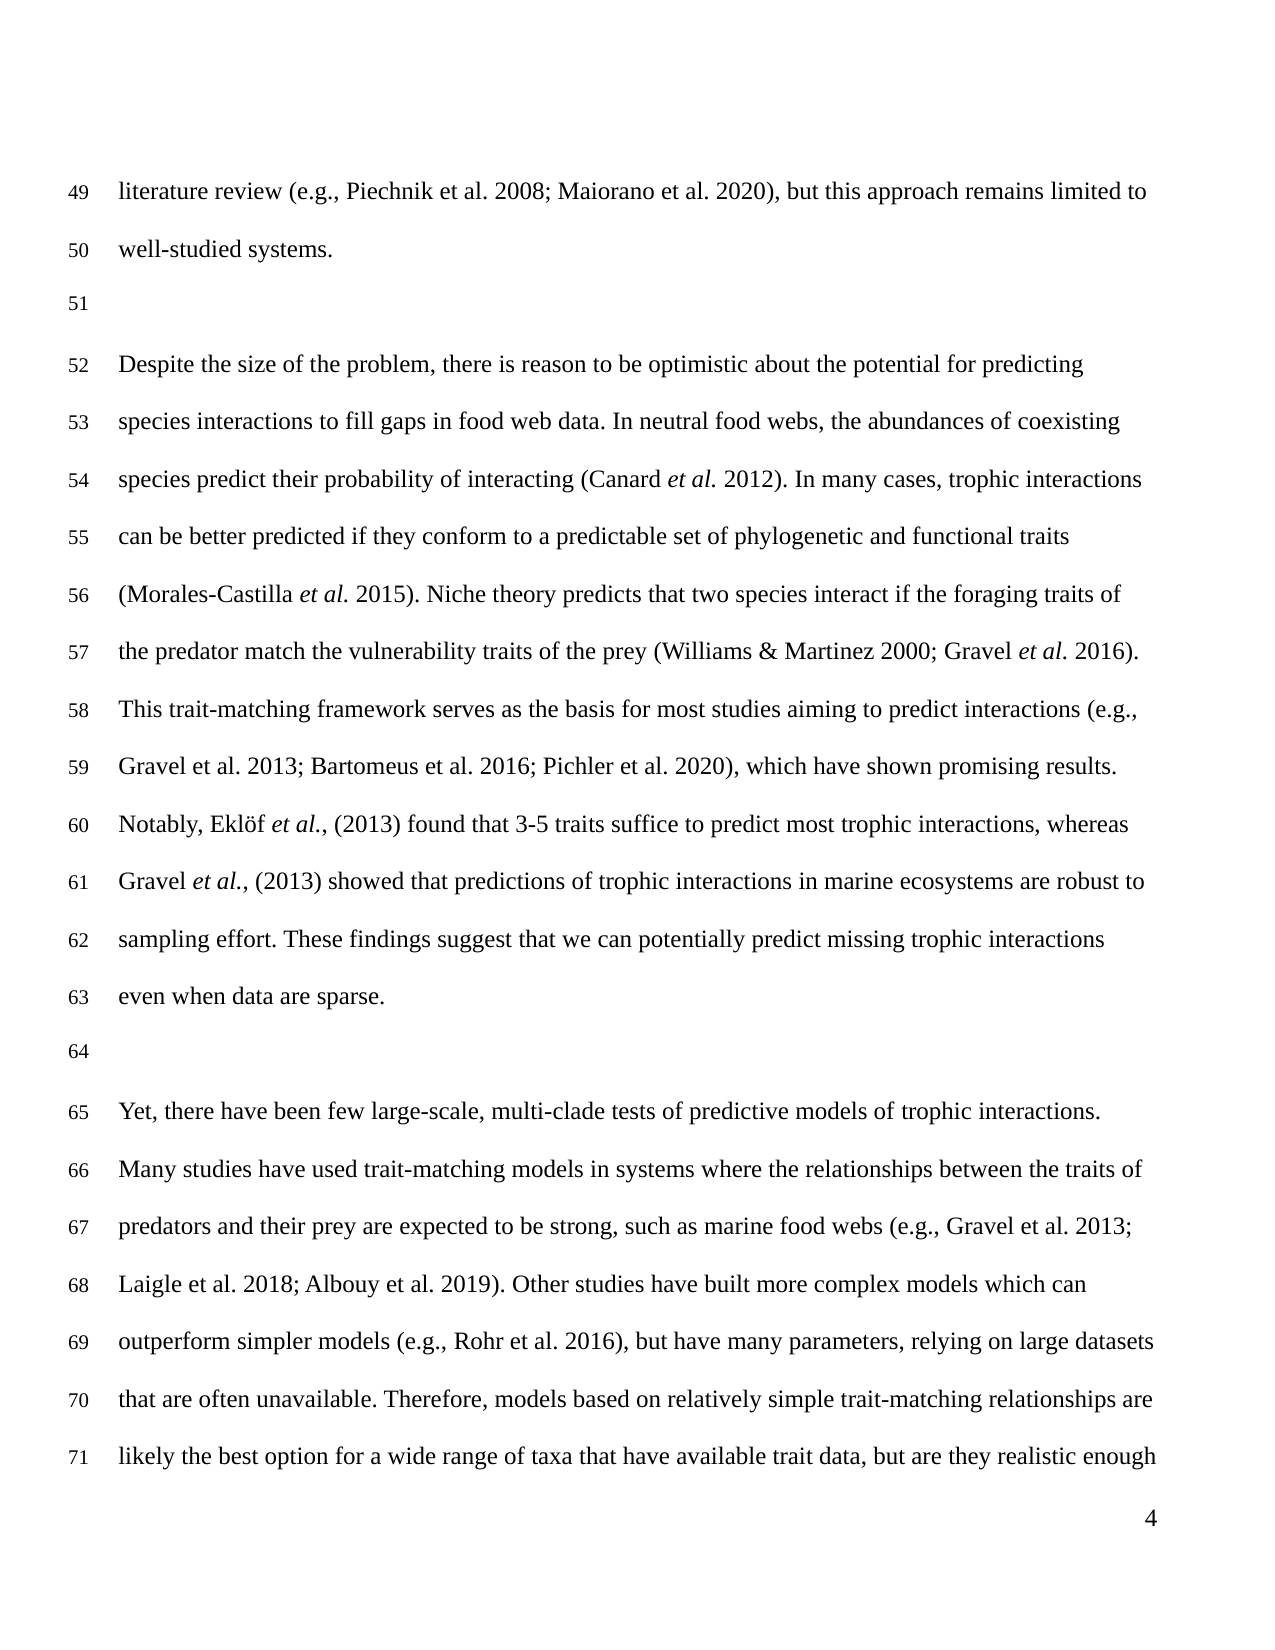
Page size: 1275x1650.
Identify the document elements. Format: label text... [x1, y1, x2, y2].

text Yet, there have been few large-scale, multi-clade tests of predictive models of trophic interactions. Many studies have used trait-matching models in systems where the relationships between the traits of predators and their prey are expected to be strong, such as marine food webs (e.g., Gravel et al. 2013; Laigle et al. 2018; Albouy et al. 2019). Other studies have built more complex models which can outperform simpler models (e.g., Rohr et al. 2016), but have many parameters, relying on large datasets that are often unavailable. Therefore, models based on relatively simple trait-matching relationships are likely the best option for a wide range of taxa that have available trait data, but are they realistic enough [118, 1096, 1157, 1470]
text literature review (e.g., Piechnik et al. 2008; Maiorano et al. 2020), but this approach remains limited to well-studied systems. [118, 176, 1157, 263]
text Despite the size of the problem, there is reason to be optimistic about the potential for predicting species interactions to fill gaps in food web data. In neutral food webs, the abundances of coexisting species predict their probability of interacting (Canard et al. 2012). In many cases, trophic interactions can be better predicted if they conform to a predictable set of phylogenetic and functional traits (Morales-Castilla et al. 2015). Niche theory predicts that two species interact if the foraging traits of the predator match the vulnerability traits of the prey (Williams & Martinez 2000; Gravel et al. 2016). This trait-matching framework serves as the basis for most studies aiming to predict interactions (e.g., Gravel et al. 2013; Bartomeus et al. 2016; Pichler et al. 2020), which have shown promising results. Notably, Eklöf et al., (2013) found that 3-5 traits suffice to predict most trophic interactions, whereas Gravel et al., (2013) showed that predictions of trophic interactions in marine ecosystems are robust to sampling effort. These findings suggest that we can potentially predict missing trophic interactions even when data are sparse. [118, 349, 1157, 1010]
